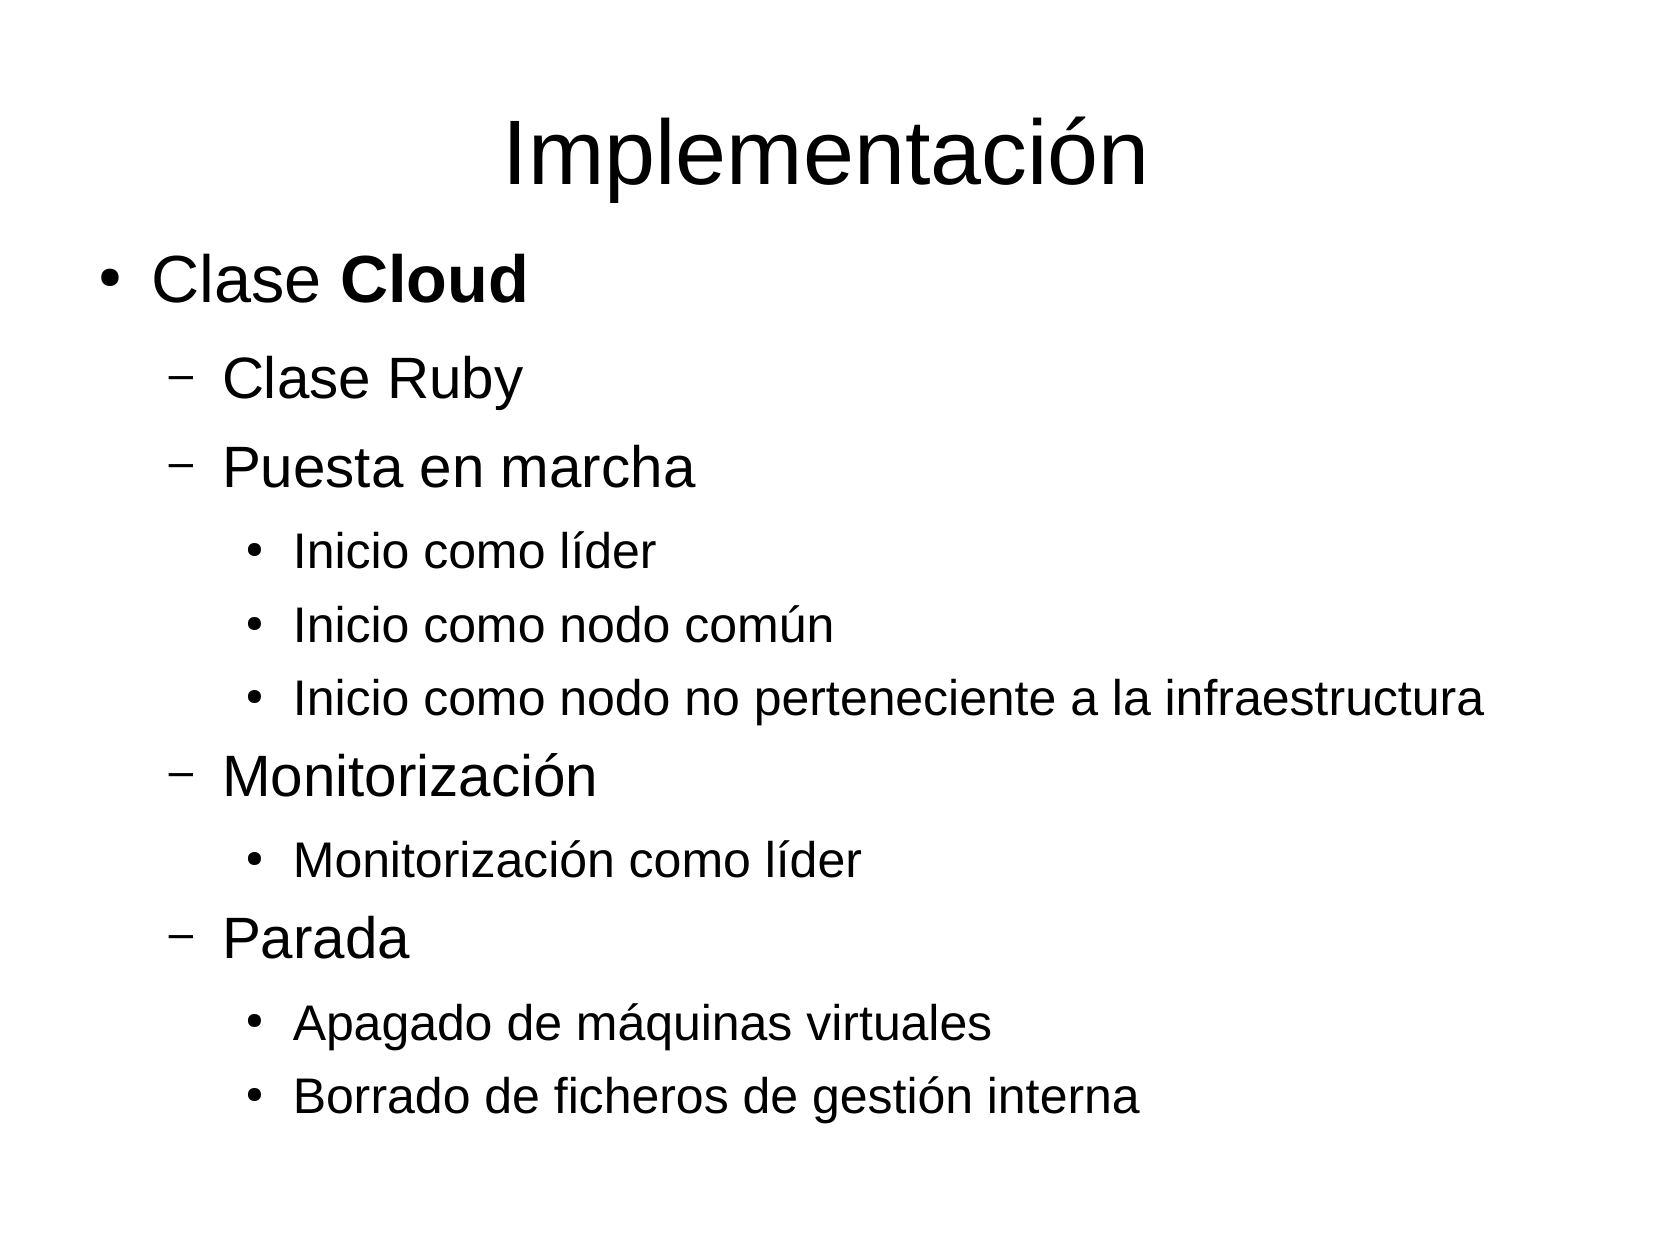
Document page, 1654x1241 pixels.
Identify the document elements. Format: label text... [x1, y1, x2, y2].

title Implementación [82, 49, 1571, 257]
list Clase Cloud Clase Ruby Puesta en marcha Inicio como líder Inicio como nodo común Inicio como nodo no perteneciente a la infraestructura Monitorización Monitorización como líder Parada Apagado de máquinas virtuales Borrado de ficheros de gestión interna [80, 241, 1536, 1184]
